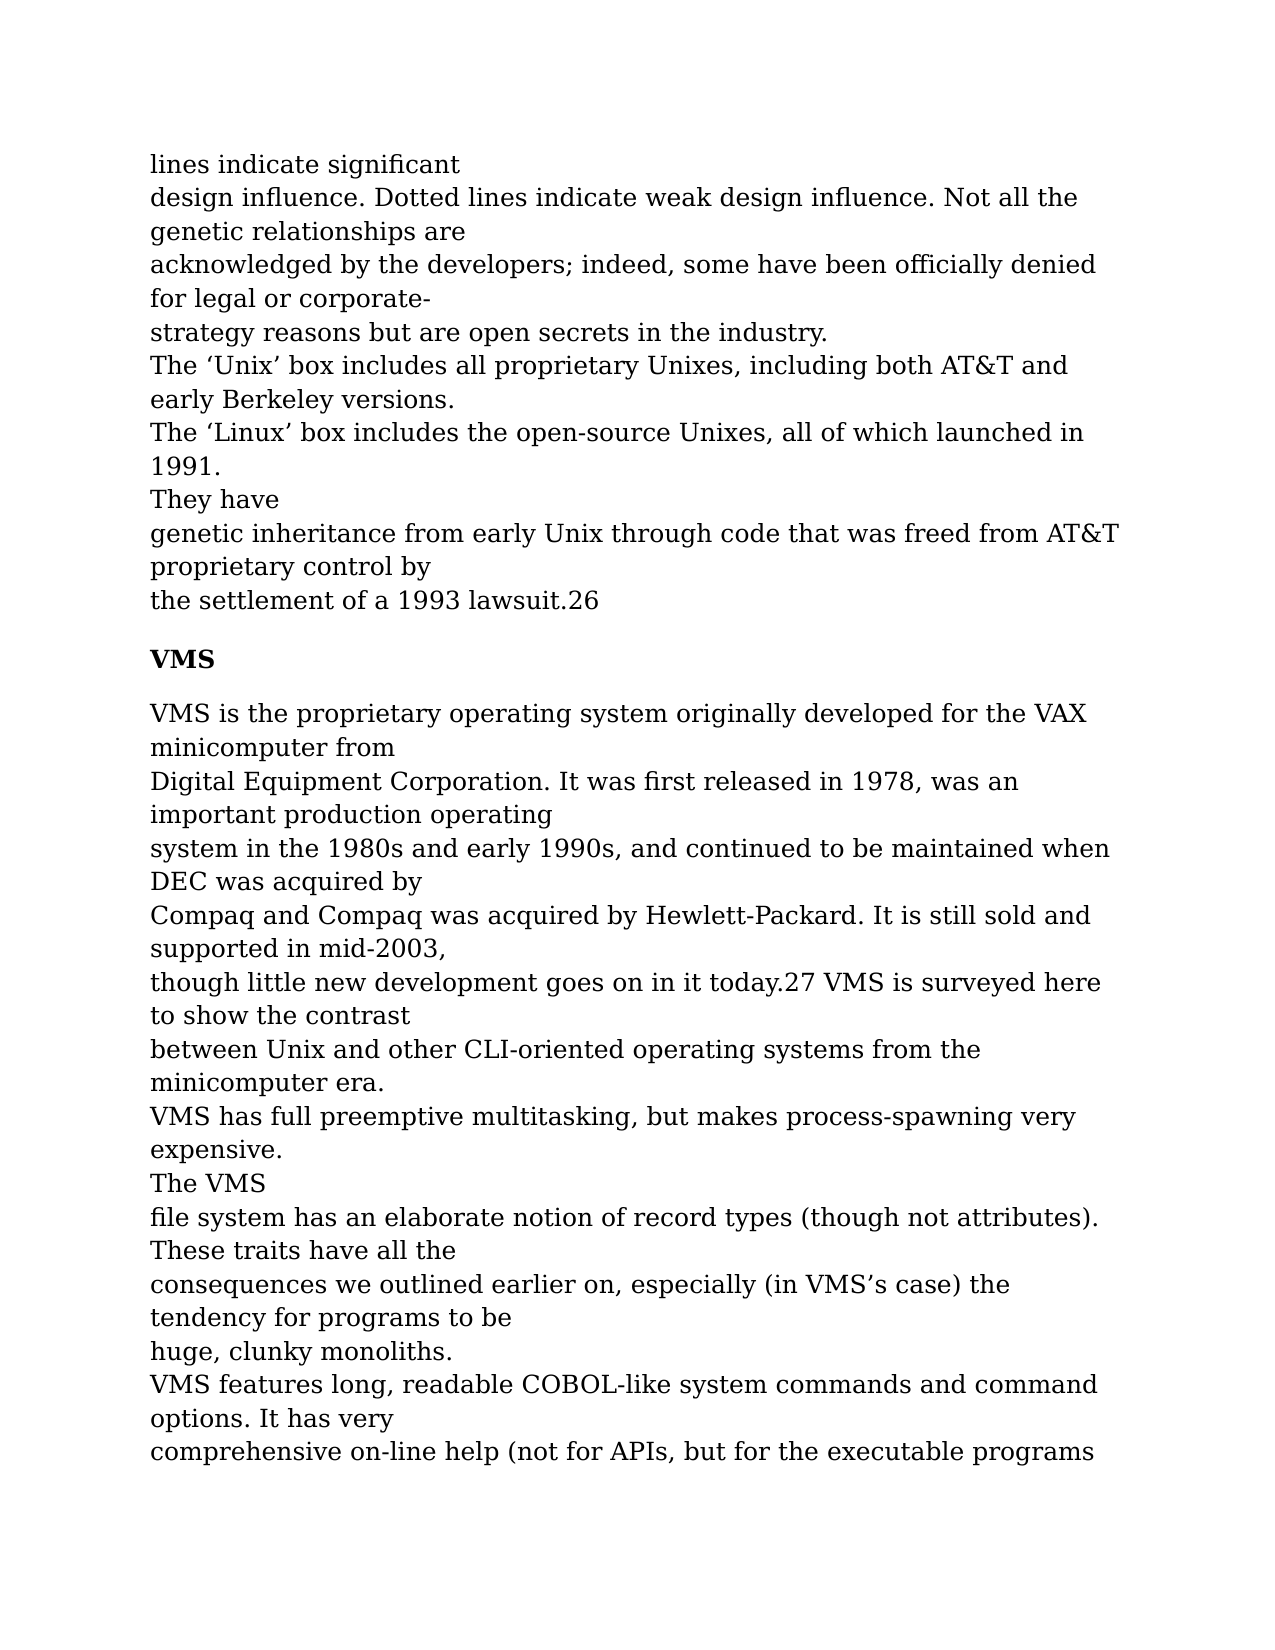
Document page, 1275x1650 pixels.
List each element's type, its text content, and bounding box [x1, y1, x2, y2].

text design influence. Dotted lines indicate weak design influence. Not all the genetic relationships are [150, 183, 1125, 246]
text consequences we outlined earlier on, especially (in VMS’s case) the tendency for programs to be [150, 1270, 1125, 1332]
text The ‘Unix’ box includes all proprietary Unixes, including both AT&T and early Berkeley versions. [150, 351, 1125, 414]
text genetic inheritance from early Unix through code that was freed from AT&T proprietary control by [150, 519, 1125, 582]
text between Unix and other CLI-oriented operating systems from the minicomputer era. [150, 1035, 1125, 1098]
text VMS [150, 644, 1125, 674]
text huge, clunky monoliths. [150, 1337, 1125, 1366]
text The ‘Linux’ box includes the open-source Unixes, all of which launched in 1991. [150, 418, 1125, 481]
text acknowledged by the developers; indeed, some have been officially denied for legal or corporate- [150, 251, 1125, 313]
text VMS is the proprietary operating system originally developed for the VAX minicomputer from [150, 699, 1125, 762]
text Digital Equipment Corporation. It was first released in 1978, was an important production operating [150, 767, 1125, 829]
text They have [150, 485, 1125, 514]
text lines indicate significant [150, 150, 1125, 179]
text file system has an elaborate notion of record types (though not attributes). These traits have all the [150, 1203, 1125, 1265]
text system in the 1980s and early 1990s, and continued to be maintained when DEC was acquired by [150, 834, 1125, 896]
text VMS has full preemptive multitasking, but makes process-spawning very expensive. [150, 1102, 1125, 1165]
text comprehensive on-line help (not for APIs, but for the executable programs [150, 1437, 1125, 1467]
text the settlement of a 1993 lawsuit.26 [150, 586, 1125, 615]
text Compaq and Compaq was acquired by Hewlett-Packard. It is still sold and supported in mid-2003, [150, 901, 1125, 963]
text VMS features long, readable COBOL-like system commands and command options. It has very [150, 1370, 1125, 1433]
text The VMS [150, 1169, 1125, 1198]
text though little new development goes on in it today.27 VMS is surveyed here to show the contrast [150, 968, 1125, 1031]
text strategy reasons but are open secrets in the industry. [150, 318, 1125, 347]
